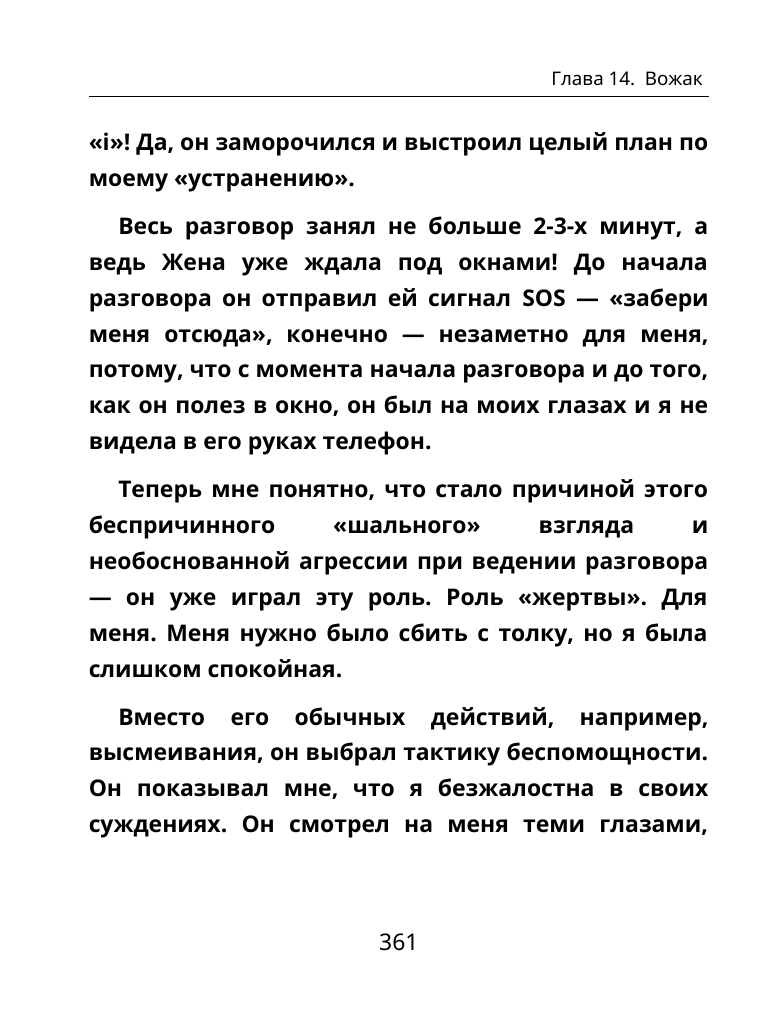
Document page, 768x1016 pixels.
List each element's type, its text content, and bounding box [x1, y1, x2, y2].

text Вместо его обычных действий, например, высмеивания, он выбрал тактику беспомощности. Он показывал мне, что я безжалостна в своих суждениях. Он смотрел на меня теми глазами, [88, 700, 709, 839]
text Теперь мне понятно, что стало причиной этого беспричинного «шального» взгляда и необоснованной агрессии при ведении разговора — он уже играл эту роль. Роль «жертвы». Для меня. Меня нужно было сбить с толку, но я была слишком спокойная. [88, 473, 709, 684]
text «i»! Да, он заморочился и выстроил целый план по моему «устранению». [88, 126, 709, 193]
text Весь разговор занял не больше 2-3-х минут, а ведь Жена уже ждала под окнами! До начала разговора он отправил ей сигнал SOS — «забери меня отсюда», конечно — незаметно для меня, потому, что с момента начала разговора и до того, как он полез в окно, он был на моих глазах и я не видела в его руках телефон. [88, 210, 709, 457]
